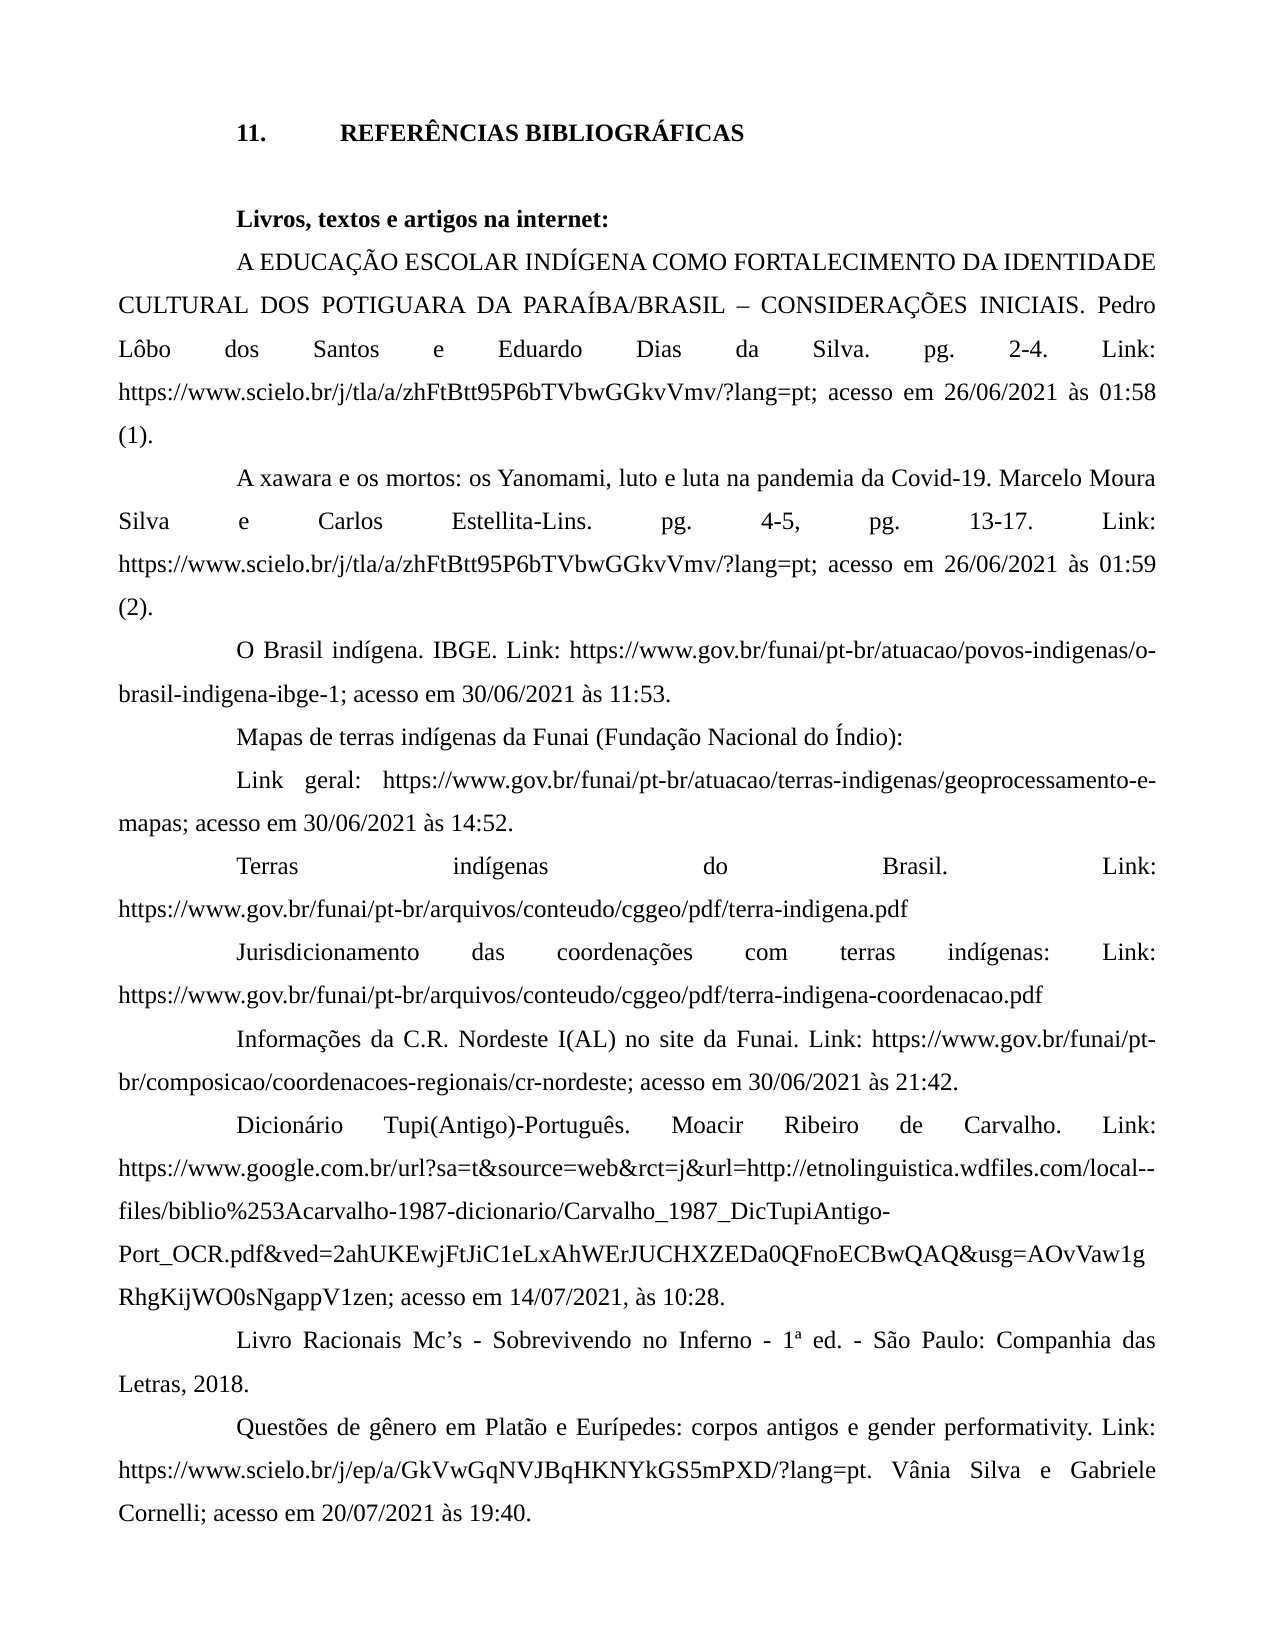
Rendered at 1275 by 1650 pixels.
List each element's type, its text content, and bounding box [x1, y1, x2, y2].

text Link geral: https://www.gov.br/funai/pt-br/atuacao/terras-indigenas/geoprocessamento-e-mapas; acesso em 30/06/2021 às 14:52. [118, 765, 1157, 837]
text Livro Racionais Mc’s - Sobrevivendo no Inferno - 1ª ed. - São Paulo: Companhia das Letras, 2018. [118, 1326, 1157, 1397]
text Mapas de terras indígenas da Funai (Fundação Nacional do Índio): [118, 722, 1157, 751]
text A xawara e os mortos: os Yanomami, luto e luta na pandemia da Covid-19. Marcelo Moura Silva e Carlos Estellita-Lins. pg. 4-5, pg. 13-17. Link: https://www.scielo.br/j/tla/a/zhFtBtt95P6bTVbwGGkvVmv/?lang=pt; acesso em 26/06/2021 às 01:59 (2). [118, 463, 1157, 621]
text Questões de gênero em Platão e Eurípedes: corpos antigos e gender performativity. Link: https://www.scielo.br/j/ep/a/GkVwGqNVJBqHKNYkGS5mPXD/?lang=pt. Vânia Silva e Gabriele Cornelli; acesso em 20/07/2021 às 19:40. [118, 1412, 1157, 1527]
text Jurisdicionamento das coordenações com terras indígenas: Link: https://www.gov.br/funai/pt-br/arquivos/conteudo/cggeo/pdf/terra-indigena-coordenacao.pdf [118, 937, 1157, 1009]
text Dicionário Tupi(Antigo)-Português. Moacir Ribeiro de Carvalho. Link: https://www.google.com.br/url?sa=t&source=web&rct=j&url=http://etnolinguistica.wdfiles.com/local--files/biblio%253Acarvalho-1987-dicionario/Carvalho_1987_DicTupiAntigo-Port_OCR.pdf&ved=2ahUKEwjFtJiC1eLxAhWErJUCHXZEDa0QFnoECBwQAQ&usg=AOvVaw1gRhgKijWO0sNgappV1zen; acesso em 14/07/2021, às 10:28. [118, 1110, 1157, 1311]
text O Brasil indígena. IBGE. Link: https://www.gov.br/funai/pt-br/atuacao/povos-indigenas/o-brasil-indigena-ibge-1; acesso em 30/06/2021 às 11:53. [118, 636, 1157, 707]
list REFERÊNCIAS BIBLIOGRÁFICAS [118, 118, 1157, 147]
text A EDUCAÇÃO ESCOLAR INDÍGENA COMO FORTALECIMENTO DA IDENTIDADE CULTURAL DOS POTIGUARA DA PARAÍBA/BRASIL – CONSIDERAÇÕES INICIAIS. Pedro Lôbo dos Santos e Eduardo Dias da Silva. pg. 2-4. Link: https://www.scielo.br/j/tla/a/zhFtBtt95P6bTVbwGGkvVmv/?lang=pt; acesso em 26/06/2021 às 01:58 (1). [118, 247, 1157, 449]
text Livros, textos e artigos na internet: [118, 204, 1157, 233]
text Informações da C.R. Nordeste I(AL) no site da Funai. Link: https://www.gov.br/funai/pt-br/composicao/coordenacoes-regionais/cr-nordeste; acesso em 30/06/2021 às 21:42. [118, 1024, 1157, 1096]
text Terras indígenas do Brasil. Link: https://www.gov.br/funai/pt-br/arquivos/conteudo/cggeo/pdf/terra-indigena.pdf [118, 851, 1157, 923]
